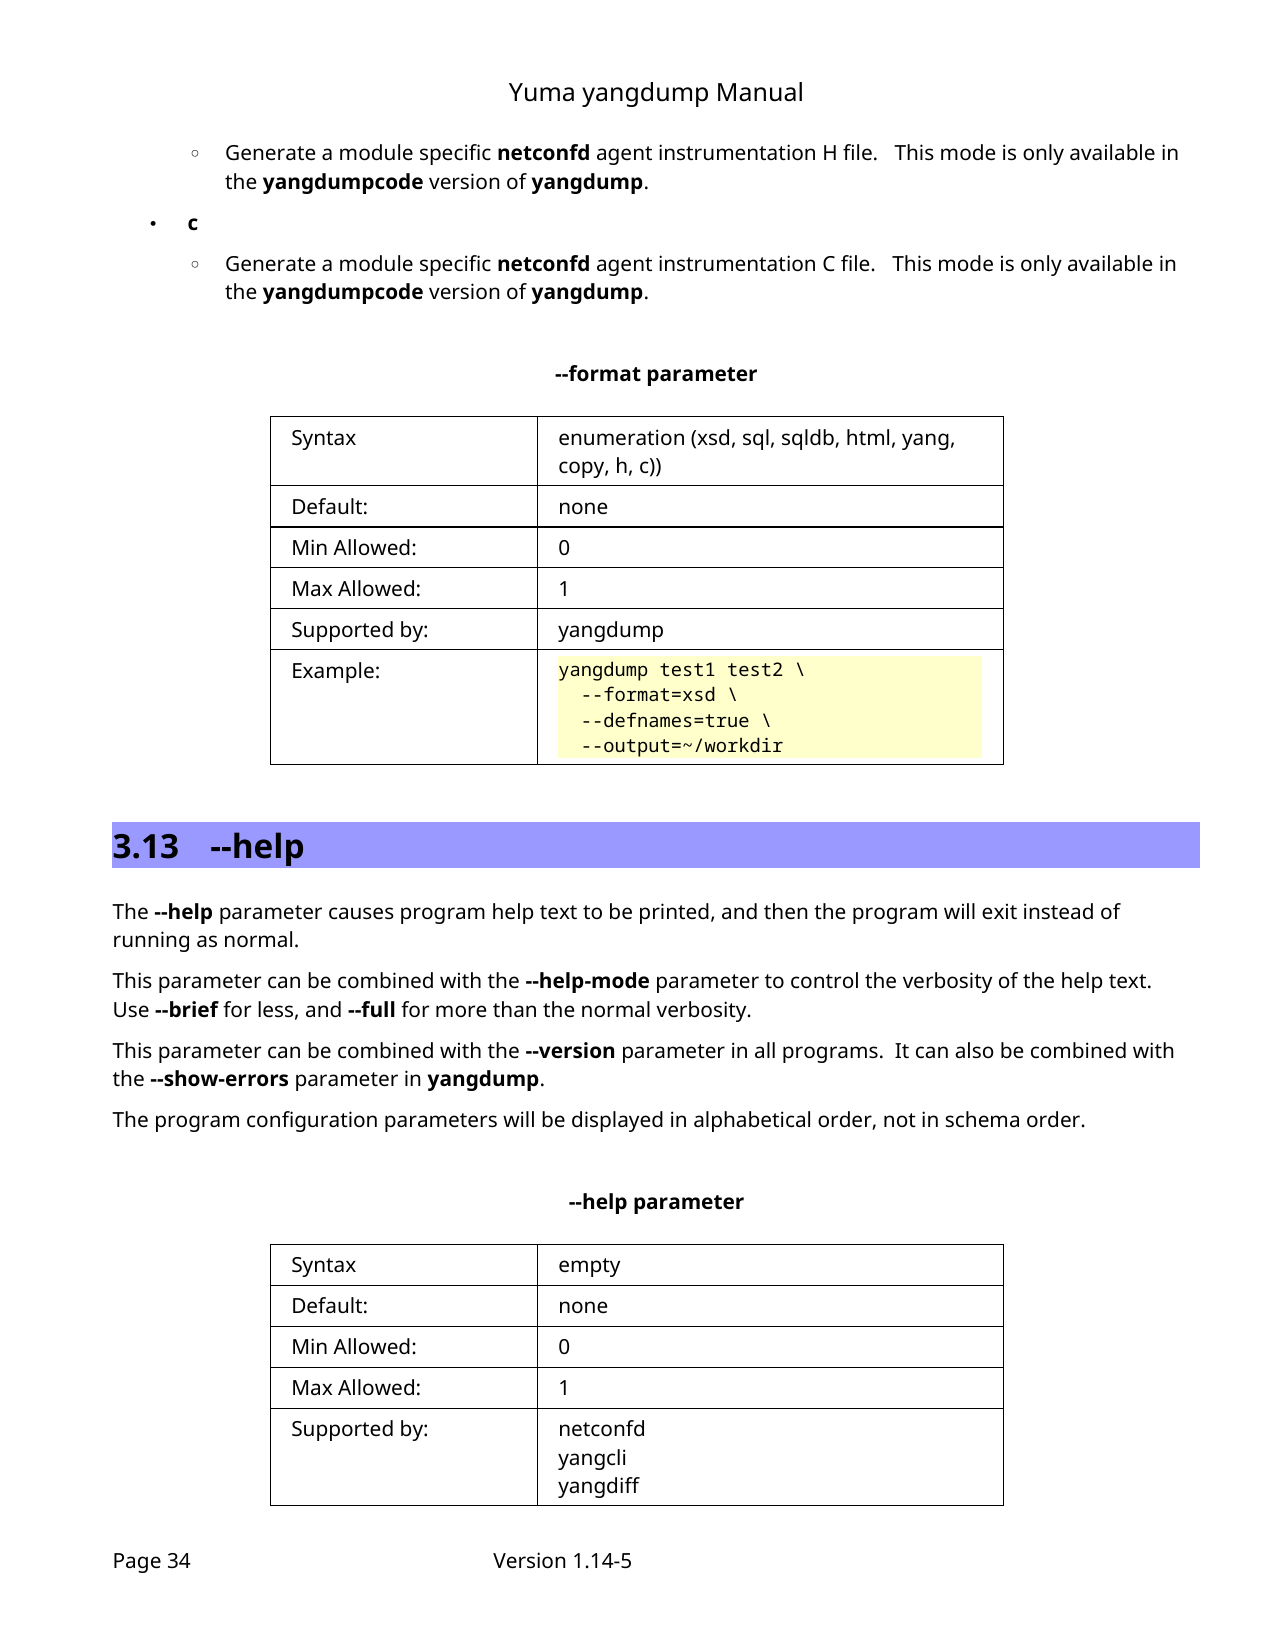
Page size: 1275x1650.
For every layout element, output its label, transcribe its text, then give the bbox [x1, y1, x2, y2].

table_cell yangdump [538, 609, 1003, 649]
list Generate a module specific netconfd agent instrumentation C file. This mode is only available in the yangdumpcode version of yangdump. [187, 249, 1200, 306]
table_cell Max Allowed: [271, 568, 537, 608]
table_cell Default: [271, 1286, 537, 1326]
text This parameter can be combined with the --version parameter in all programs. It can also be combined with the --show-errors parameter in yangdump. [112, 1036, 1200, 1093]
table_cell Min Allowed: [271, 528, 537, 567]
list Generate a module specific netconfd agent instrumentation H file. This mode is only available in the yangdumpcode version of yangdump. [187, 138, 1200, 195]
subtitle --help [112, 822, 1200, 868]
table_cell Supported by: [271, 1409, 537, 1505]
table_cell Max Allowed: [271, 1368, 537, 1408]
table_cell 1 [538, 1368, 1003, 1408]
table_header Syntax [271, 417, 537, 485]
table_cell none [538, 1286, 1003, 1326]
text This parameter can be combined with the --help-mode parameter to control the verbosity of the help text. Use --brief for less, and --full for more than the normal verbosity. [112, 966, 1200, 1023]
table_header empty [538, 1245, 1003, 1285]
table_cell Default: [271, 486, 537, 526]
table_cell none [538, 486, 1003, 526]
text The --help parameter causes program help text to be printed, and then the program will exit instead of running as normal. [112, 897, 1200, 954]
table_cell 1 [538, 568, 1003, 608]
table_cell 0 [538, 1327, 1003, 1367]
subtitle --help parameter [127, 1187, 1185, 1215]
table_cell netconfd yangcli yangdiff [538, 1409, 1003, 1505]
subtitle --format parameter [127, 359, 1185, 388]
table_cell Supported by: [271, 609, 537, 649]
table_cell Min Allowed: [271, 1327, 537, 1367]
list c [150, 208, 1200, 236]
table_cell 0 [538, 528, 1003, 567]
table_cell yangdump test1 test2 \ --format=xsd \ --defnames=true \ --output=~/workdir [538, 650, 1003, 764]
text The program configuration parameters will be displayed in alphabetical order, not in schema order. [112, 1105, 1200, 1133]
table_header enumeration (xsd, sql, sqldb, html, yang, copy, h, c)) [538, 417, 1003, 485]
table_header Syntax [271, 1245, 537, 1285]
table_cell Example: [271, 650, 537, 764]
